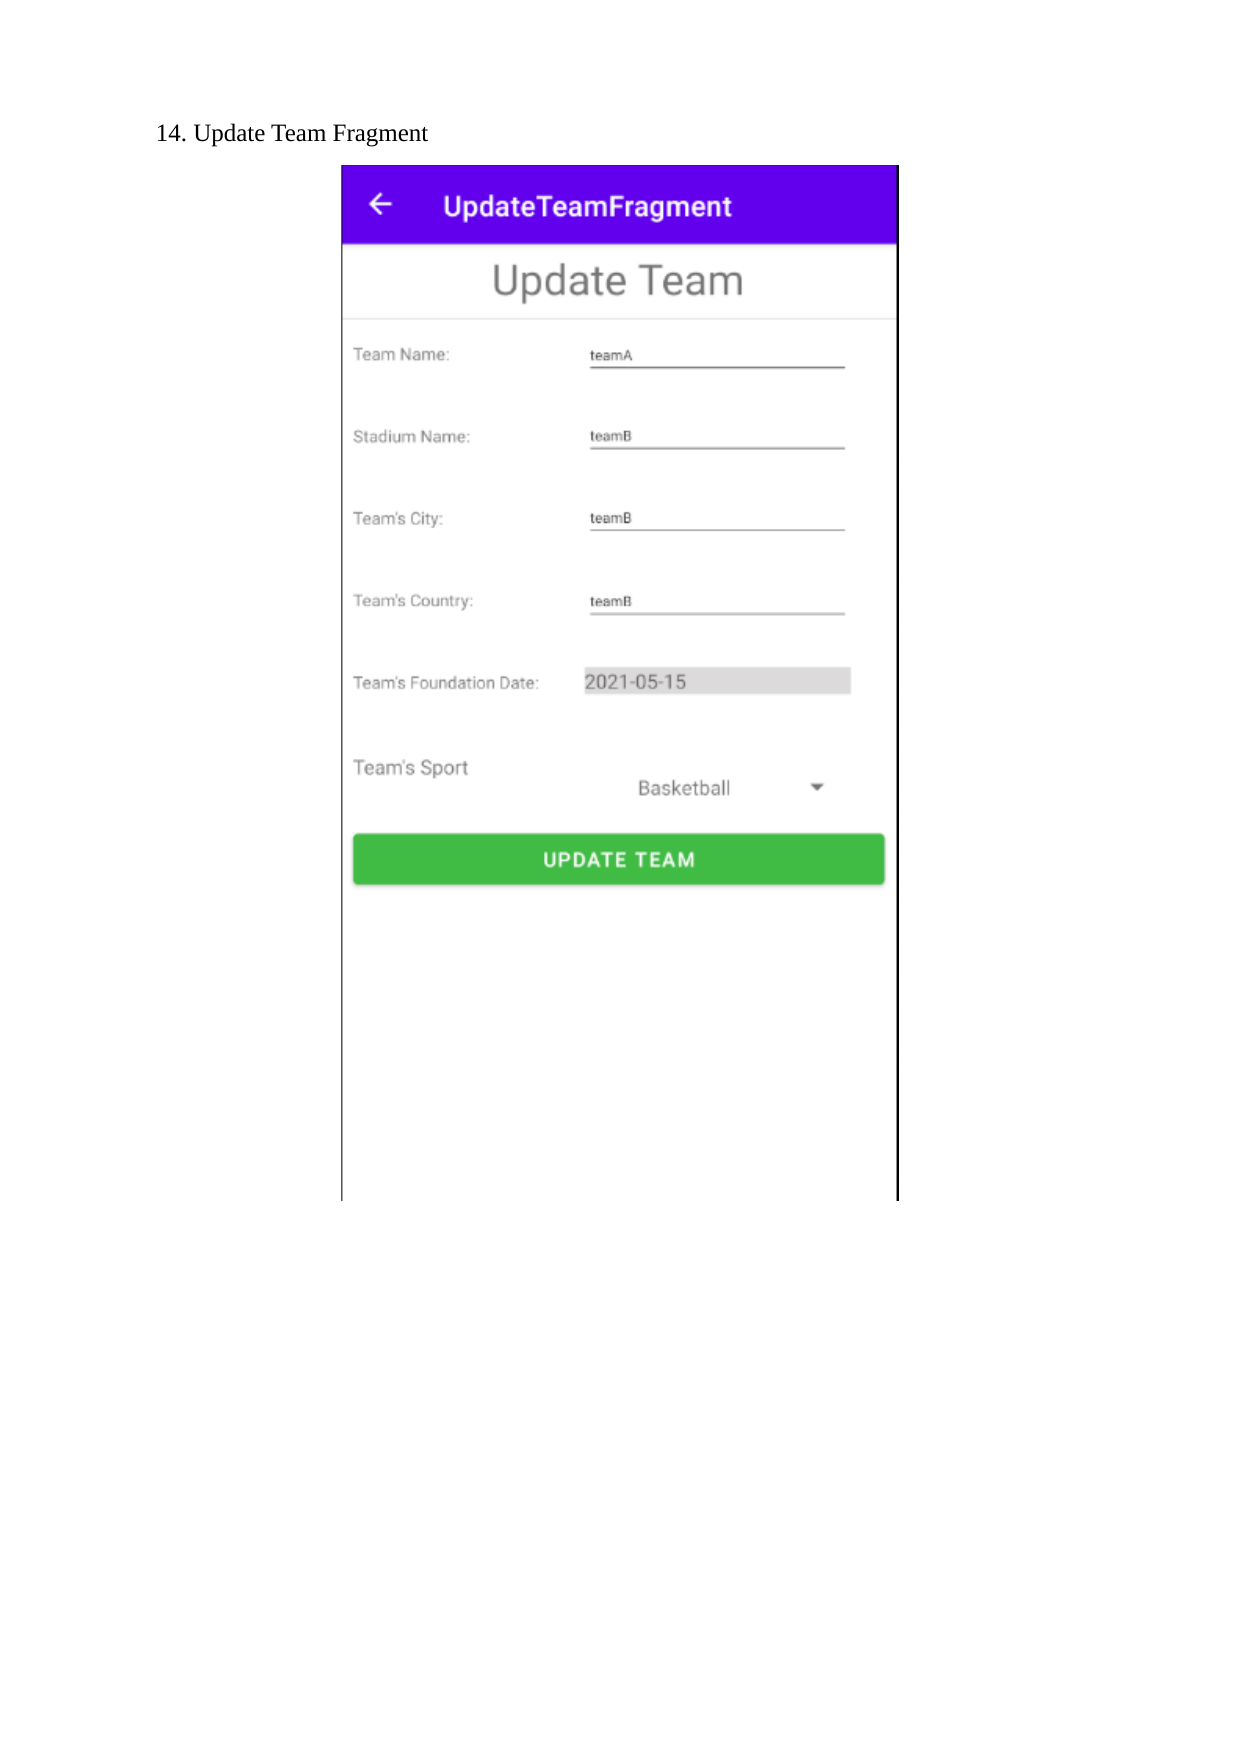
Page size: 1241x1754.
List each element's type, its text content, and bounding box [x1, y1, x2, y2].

picture [341, 165, 899, 1201]
list Update Team Fragment [156, 118, 1122, 147]
